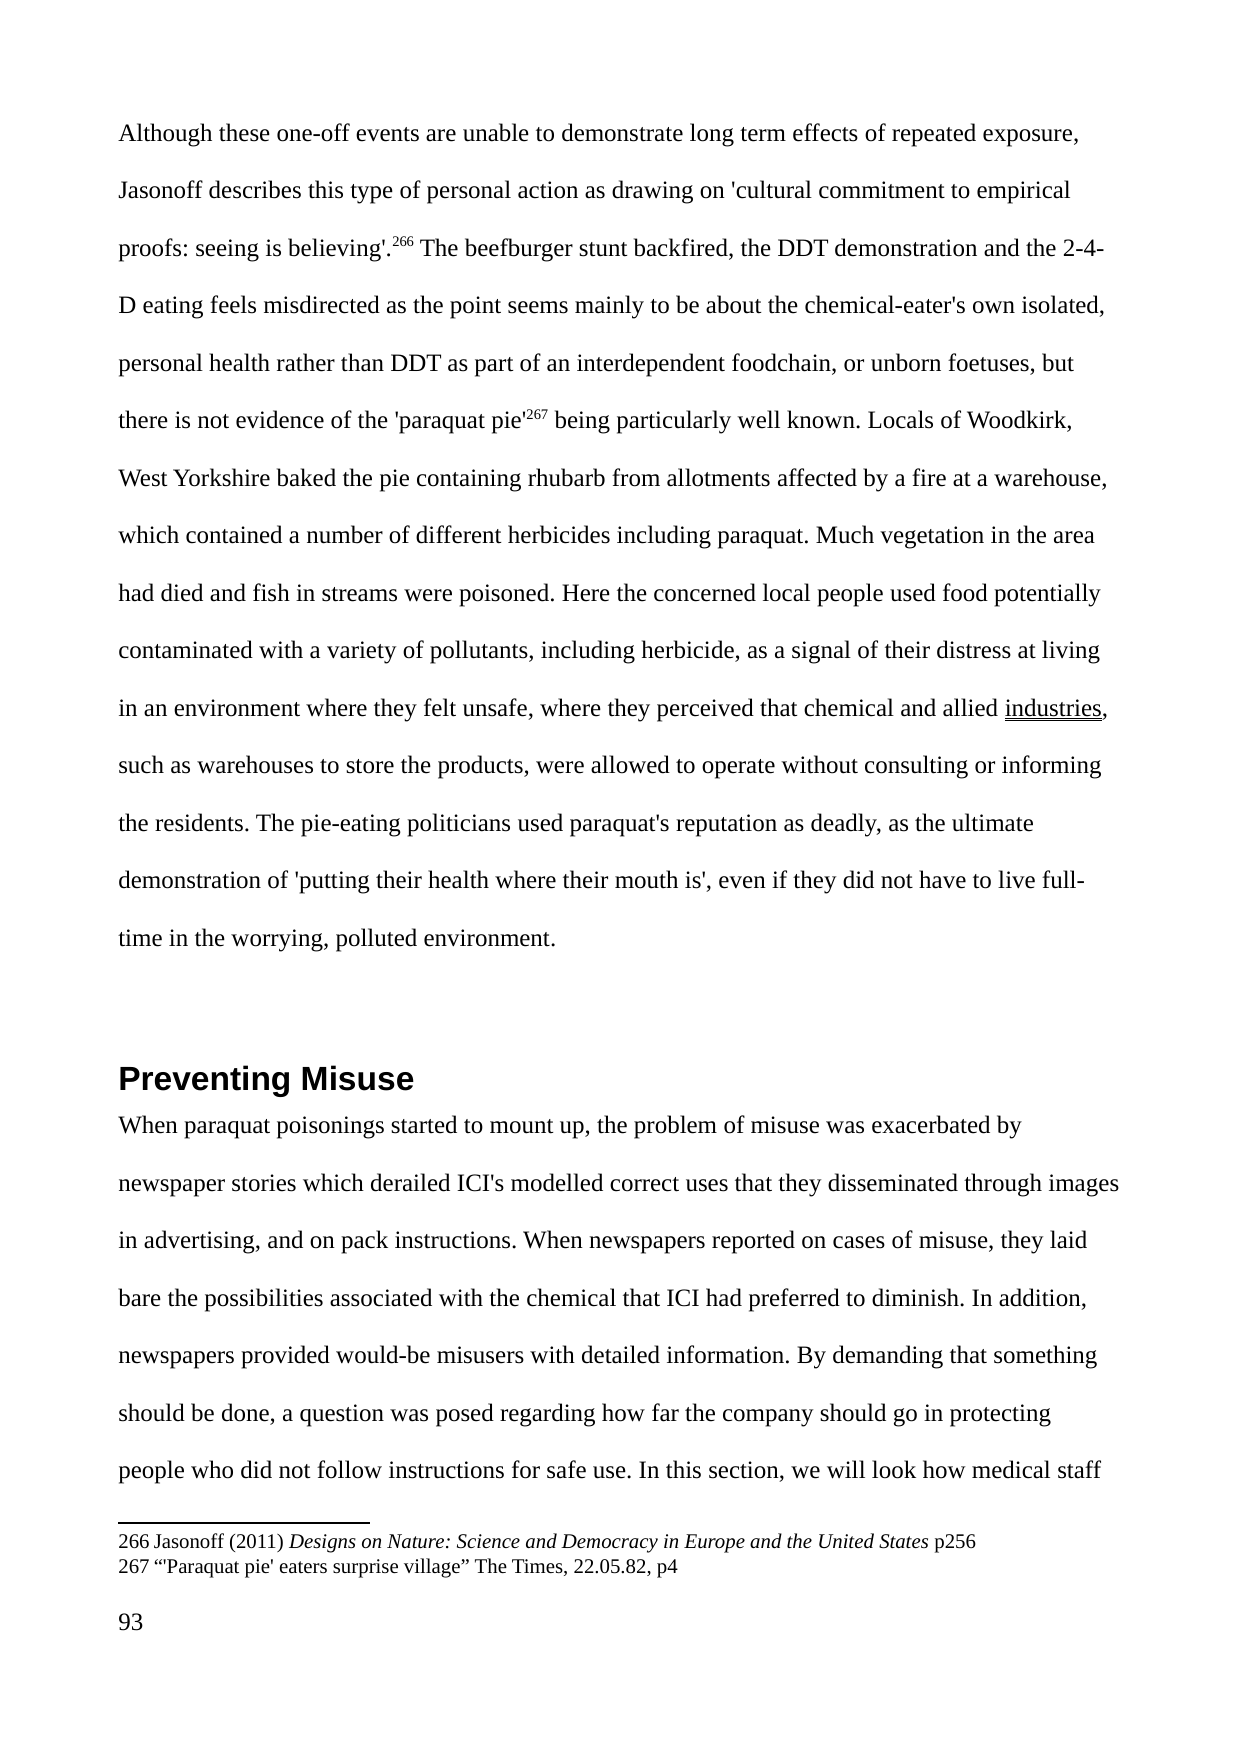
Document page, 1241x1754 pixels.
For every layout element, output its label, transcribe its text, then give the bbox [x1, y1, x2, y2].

text “'Paraquat pie' eaters surprise village” The Times, 22.05.82, p4 [118, 1553, 1122, 1578]
subtitle Preventing Misuse [118, 1059, 1122, 1098]
text Jasonoff (2011) Designs on Nature: Science and Democracy in Europe and the United States p256 [118, 1529, 1122, 1553]
text Although these one-off events are unable to demonstrate long term effects of repeated exposure, Jasonoff describes this type of personal action as drawing on 'cultural commitment to empirical proofs: seeing is believing'. The beefburger stunt backfired, the DDT demonstration and the 2-4-D eating feels misdirected as the point seems mainly to be about the chemical-eater's own isolated, personal health rather than DDT as part of an interdependent foodchain, or unborn foetuses, but there is not evidence of the 'paraquat pie' being particularly well known. Locals of Woodkirk, West Yorkshire baked the pie containing rhubarb from allotments affected by a fire at a warehouse, which contained a number of different herbicides including paraquat. Much vegetation in the area had died and fish in streams were poisoned. Here the concerned local people used food potentially contaminated with a variety of pollutants, including herbicide, as a signal of their distress at living in an environment where they felt unsafe, where they perceived that chemical and allied industries, such as warehouses to store the products, were allowed to operate without consulting or informing the residents. The pie-eating politicians used paraquat's reputation as deadly, as the ultimate demonstration of 'putting their health where their mouth is', even if they did not have to live full-time in the worrying, polluted environment. [118, 118, 1122, 952]
text When paraquat poisonings started to mount up, the problem of misuse was exacerbated by newspaper stories which derailed ICI's modelled correct uses that they disseminated through images in advertising, and on pack instructions. When newspapers reported on cases of misuse, they laid bare the possibilities associated with the chemical that ICI had preferred to diminish. In addition, newspapers provided would-be misusers with detailed information. By demanding that something should be done, a question was posed regarding how far the company should go in protecting people who did not follow instructions for safe use. In this section, we will look how medical staff [118, 1110, 1122, 1484]
